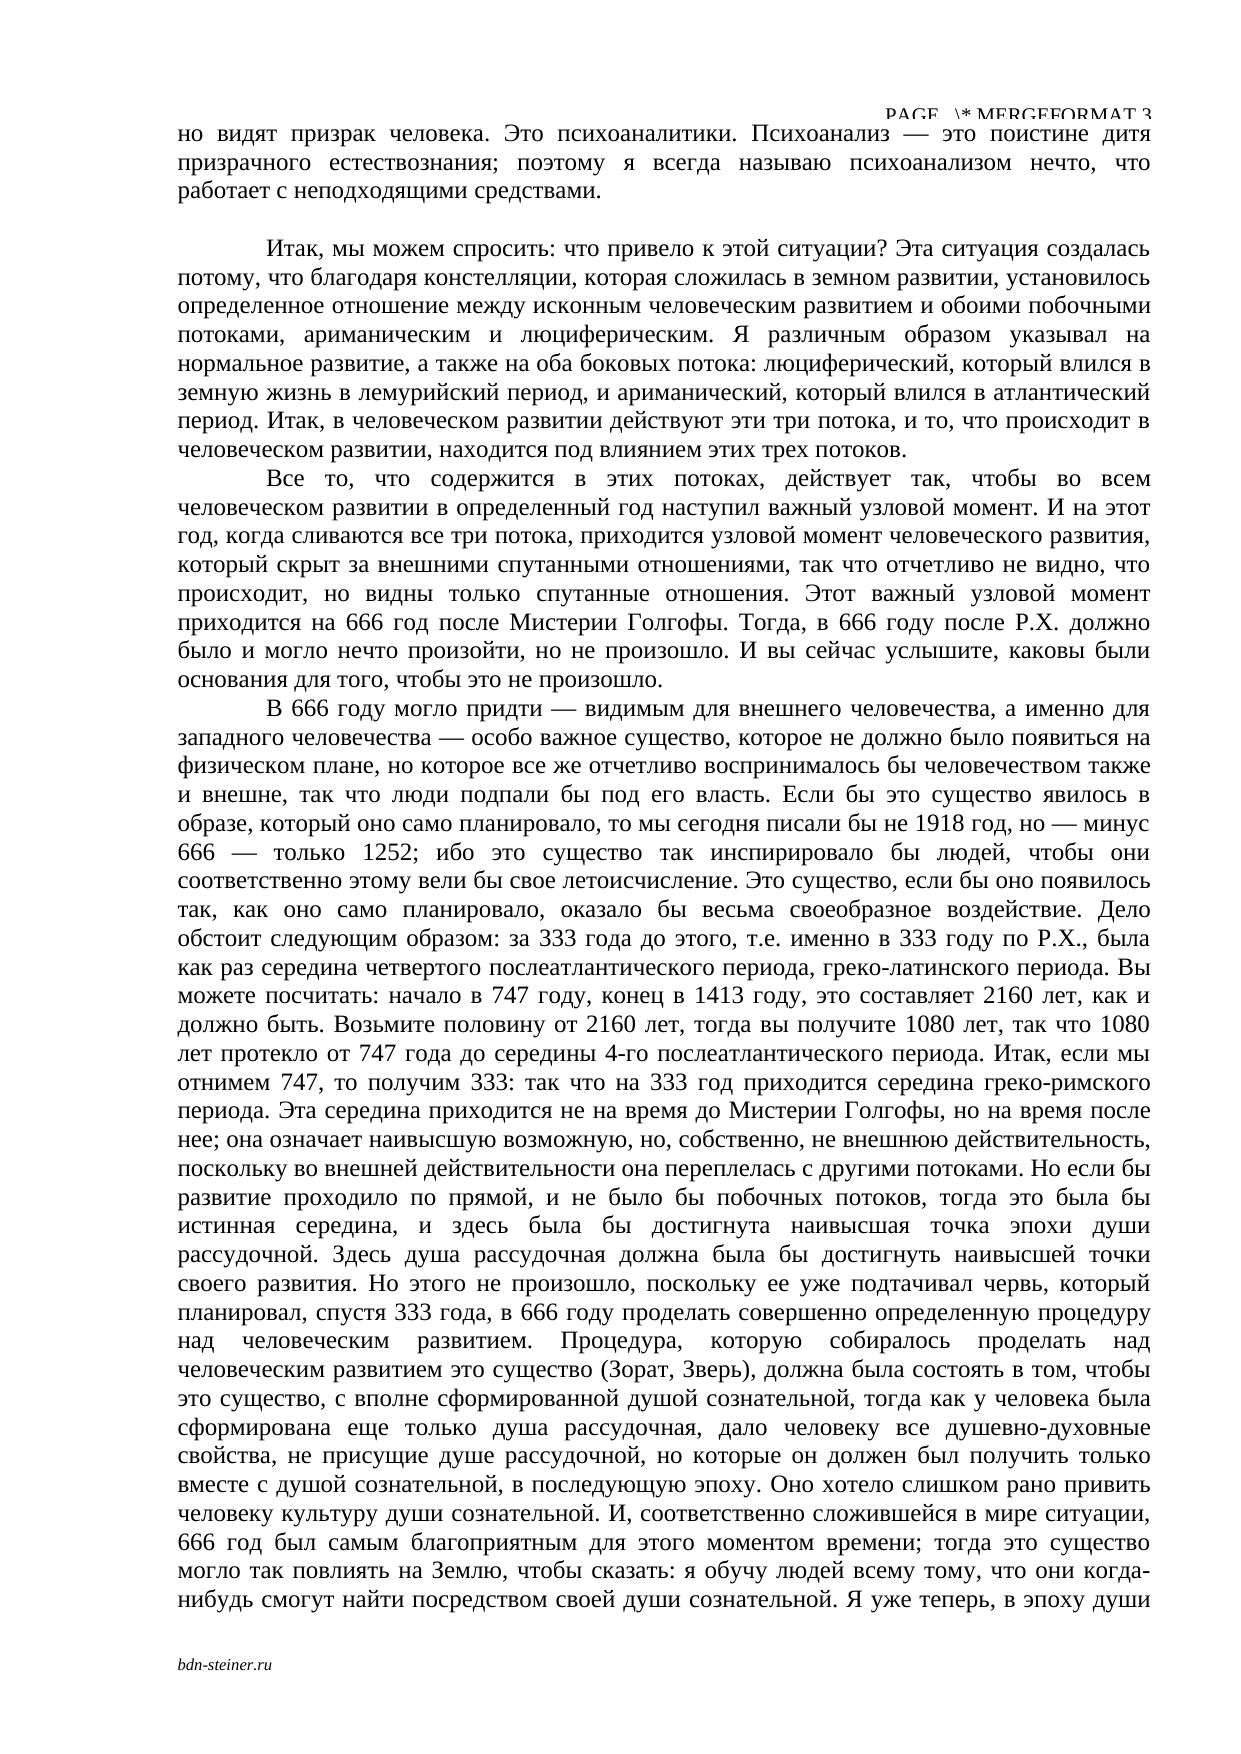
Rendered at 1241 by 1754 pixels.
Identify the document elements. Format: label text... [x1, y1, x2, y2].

text но видят призрак человека. Это психоаналитики. Психоанализ — это поистине дитя призрачного естествознания; поэтому я всегда называю психоанализом нечто, что работает с неподходящими средствами. [177, 118, 1152, 204]
text Итак, мы можем спросить: что привело к этой ситуации? Эта ситуация создалась потому, что благодаря констелляции, которая сложилась в земном развитии, установилось определенное отношение между исконным человеческим развитием и обоими побочными потоками, ариманическим и люциферическим. Я различным образом указывал на нормальное развитие, а также на оба боковых потока: люциферический, который влился в земную жизнь в лемурийский период, и ариманический, который влился в атлантический период. Итак, в человеческом развитии действуют эти три потока, и то, что происходит в человеческом развитии, находится под влиянием этих трех потоков. [177, 233, 1152, 463]
text Все то, что содержится в этих потоках, действует так, чтобы во всем человеческом развитии в определенный год наступил важный узловой момент. И на этот год, когда сливаются все три потока, приходится узловой момент человеческого развития, который скрыт за внешними спутанными отношениями, так что отчетливо не видно, что происходит, но видны только спутанные отношения. Этот важный узловой момент приходится на 666 год после Мистерии Голгофы. Тогда, в 666 году после Р.Х. должно было и могло нечто произойти, но не произошло. И вы сейчас услышите, каковы были основания для того, чтобы это не произошло. [177, 463, 1152, 693]
text В 666 году могло придти — видимым для внешнего человечества, а именно для западного человечества — особо важное существо, которое не должно было появиться на физическом плане, но которое все же отчетливо воспринималось бы человечеством также и внешне, так что люди подпали бы под его власть. Если бы это существо явилось в образе, который оно само планировало, то мы сегодня писали бы не 1918 год, но — минус 666 — только 1252; ибо это существо так инспирировало бы людей, чтобы они соответственно этому вели бы свое летоисчисление. Это существо, если бы оно появилось так, как оно само планировало, оказало бы весьма своеобразное воздействие. Дело обстоит следующим образом: за 333 года до этого, т.е. именно в 333 году по Р.Х., была как раз середина четвертого послеатлантического периода, греко-латинского периода. Вы можете посчитать: начало в 747 году, конец в 1413 году, это составляет 2160 лет, как и должно быть. Возьмите половину от 2160 лет, тогда вы получите 1080 лет, так что 1080 лет протекло от 747 года до середины 4-го послеатлантического периода. Итак, если мы отнимем 747, то получим 333: так что на 333 год приходится середина греко-римского периода. Эта середина приходится не на время до Мистерии Голгофы, но на время после нее; она означает наивысшую возможную, но, собственно, не внешнюю действительность, поскольку во внешней действительности она переплелась с другими потоками. Но если бы развитие проходило по прямой, и не было бы побочных потоков, тогда это была бы истинная середина, и здесь была бы достигнута наивысшая точка эпохи души рассудочной. Здесь душа рассудочная должна была бы достигнуть наивысшей точки своего развития. Но этого не произошло, поскольку ее уже подтачивал червь, который планировал, спустя 333 года, в 666 году проделать совершенно определенную процедуру над человеческим развитием. Процедура, которую собиралось проделать над человеческим развитием это существо (Зорат, Зверь), должна была состоять в том, чтобы это существо, с вполне сформированной душой сознательной, тогда как у человека была сформирована еще только душа рассудочная, дало человеку все душевно-духовные свойства, не присущие душе рассудочной, но которые он должен был получить только вместе с душой сознательной, в последующую эпоху. Оно хотело слишком рано привить человеку культуру души сознательной. И, соответственно сложившейся в мире ситуации, 666 год был самым благоприятным для этого моментом времени; тогда это существо могло так повлиять на Землю, чтобы сказать: я обучу людей всему тому, что они когда-нибудь смогут найти посредством своей души сознательной. Я уже теперь, в эпоху души [177, 693, 1152, 1613]
